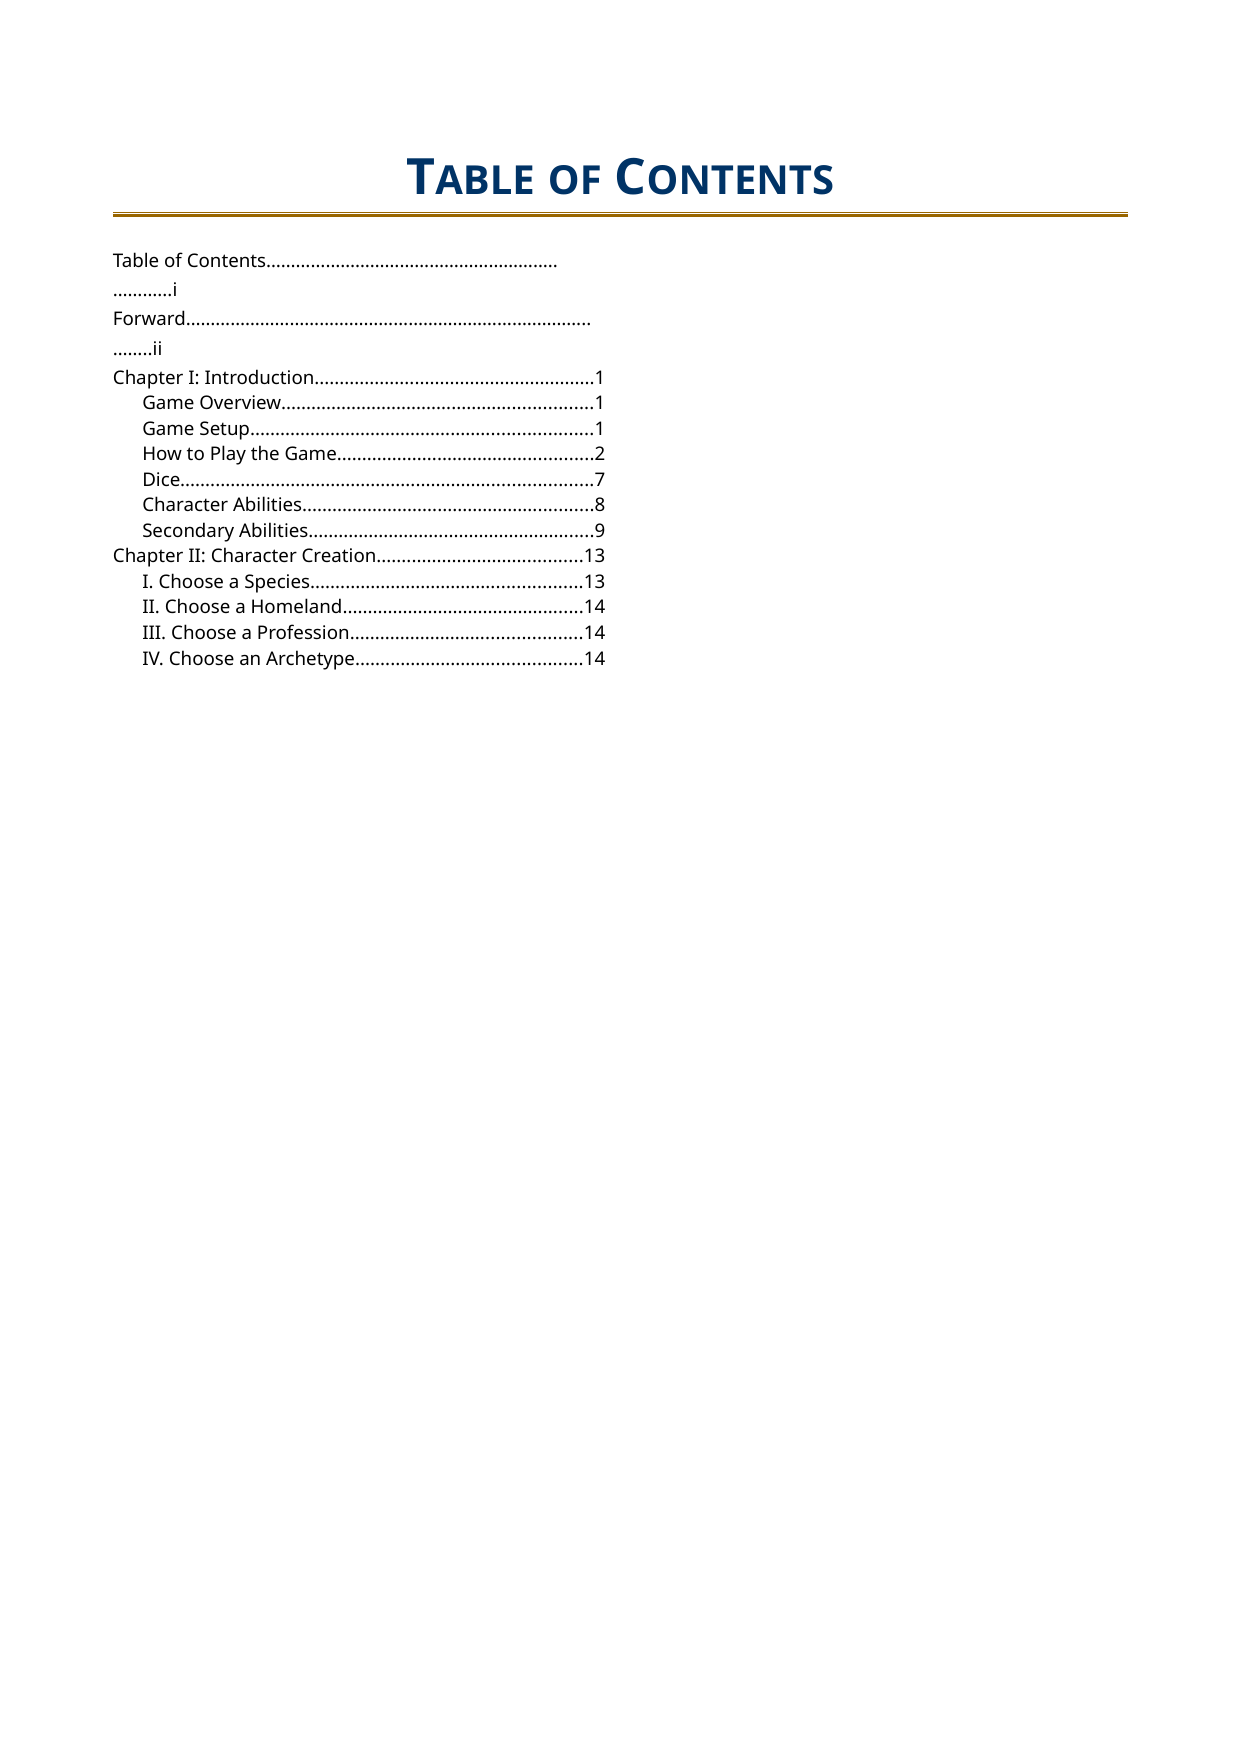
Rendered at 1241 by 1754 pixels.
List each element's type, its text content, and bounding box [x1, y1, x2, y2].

text Game Setup 1 [142, 415, 605, 441]
text Table of Contents…………………………………………………..………...i [113, 247, 605, 302]
text Dice 7 [142, 466, 605, 492]
text II. Choose a Homeland 14 [142, 594, 605, 619]
text How to Play the Game 2 [142, 441, 605, 466]
text Secondary Abilities 9 [142, 517, 605, 543]
text I. Choose a Species 13 [142, 568, 605, 594]
text Character Abilities 8 [142, 492, 605, 517]
text Chapter I: Introduction 1 [113, 364, 605, 390]
text IV. Choose an Archetype 14 [142, 645, 605, 670]
text Forward………………………………………………………….….………..……..ii [113, 306, 605, 360]
text Game Overview 1 [142, 390, 605, 415]
text III. Choose a Profession 14 [142, 619, 605, 645]
text Chapter II: Character Creation 13 [113, 543, 605, 568]
